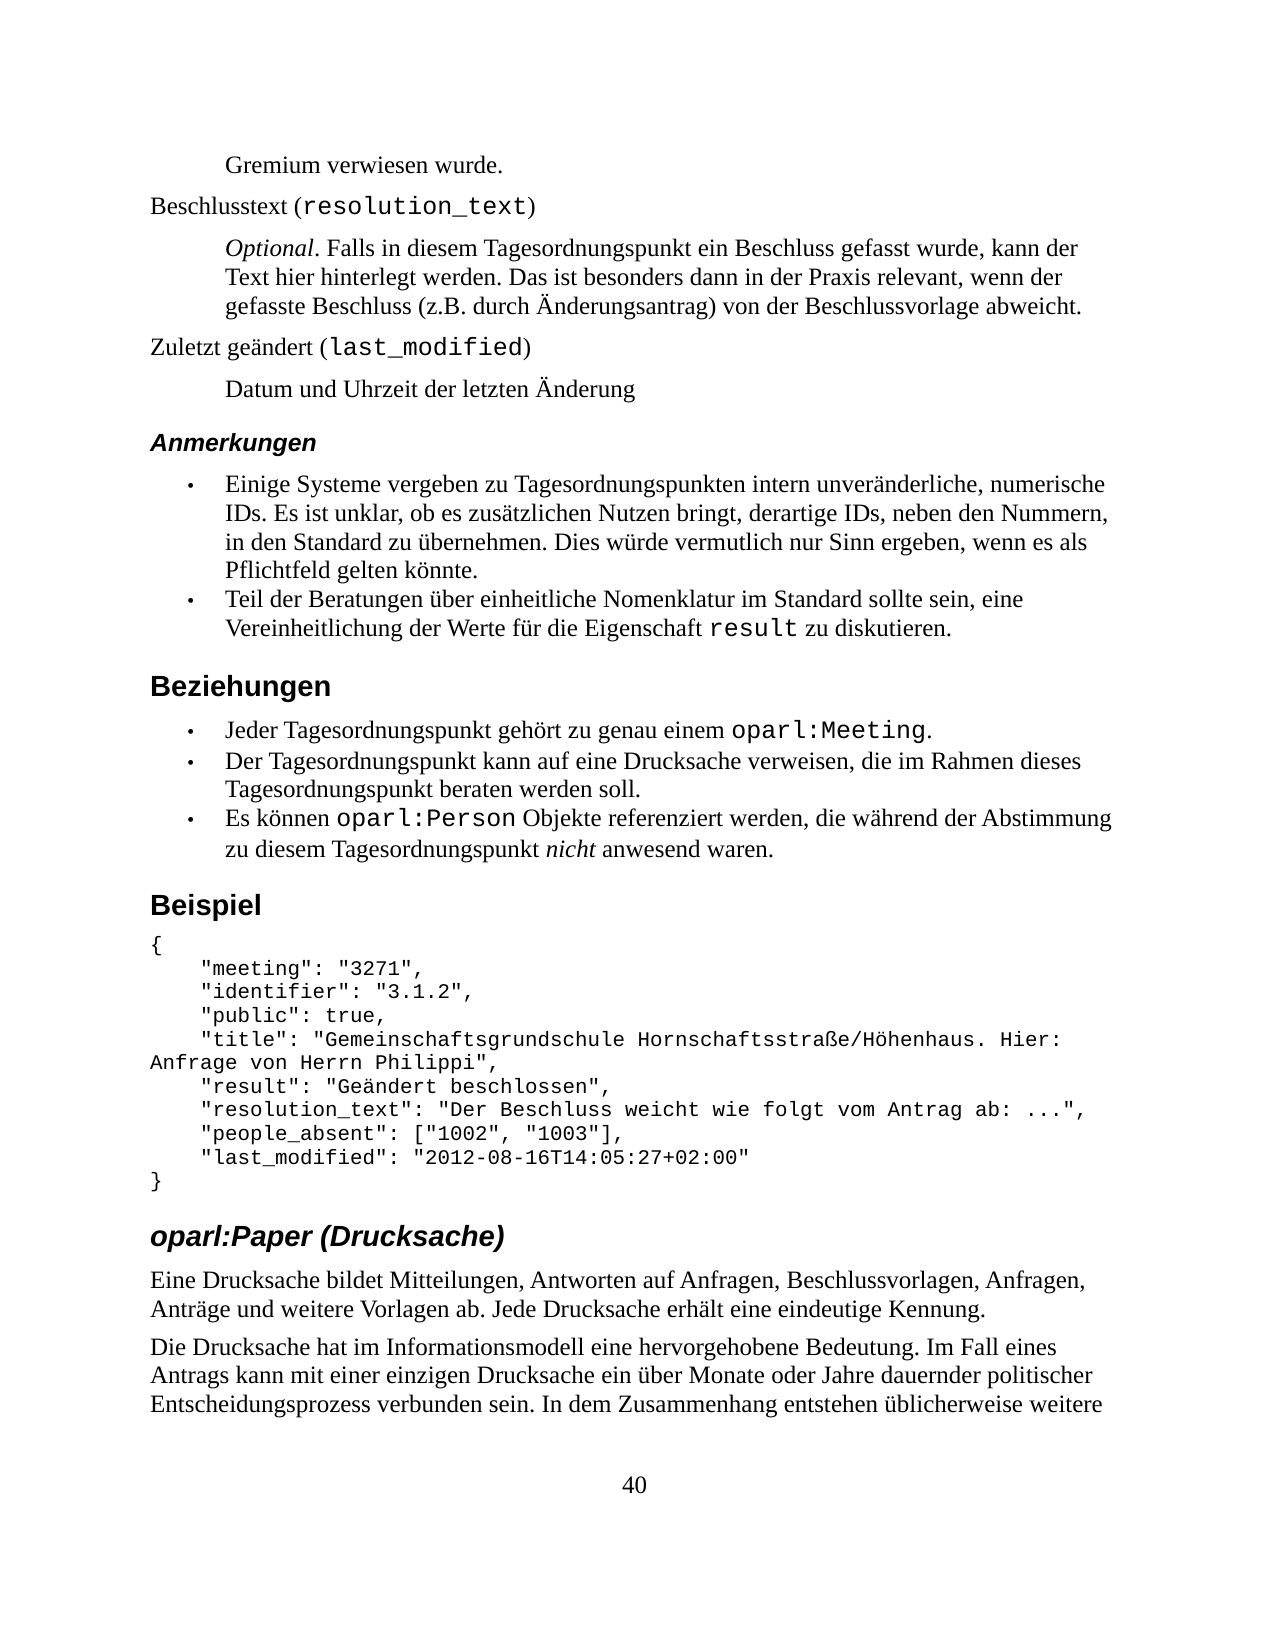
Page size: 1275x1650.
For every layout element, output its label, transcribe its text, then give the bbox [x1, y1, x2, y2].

text } [150, 1170, 1125, 1194]
text Datum und Uhrzeit der letzten Änderung [225, 374, 1125, 403]
text Optional. Falls in diesem Tagesordnungspunkt ein Beschluss gefasst wurde, kann der Text hier hinterlegt werden. Das ist besonders dann in der Praxis relevant, wenn der gefasste Beschluss (z.B. durch Änderungsantrag) von der Beschlussvorlage abweicht. [225, 233, 1125, 320]
list Es können oparl:Person Objekte referenziert werden, die während der Abstimmung zu diesem Tagesordnungspunkt nicht anwesend waren. [187, 803, 1125, 863]
text "resolution_text": "Der Beschluss weicht wie folgt vom Antrag ab: ...", [150, 1099, 1125, 1123]
text Zuletzt geändert (last_modified) [150, 332, 1125, 363]
list Der Tagesordnungspunkt kann auf eine Drucksache verweisen, die im Rahmen dieses Tagesordnungspunkt beraten werden soll. [187, 746, 1125, 803]
list Jeder Tagesordnungspunkt gehört zu genau einem oparl:Meeting. [187, 715, 1125, 746]
text Die Drucksache hat im Informationsmodell eine hervorgehobene Bedeutung. Im Fall eines Antrags kann mit einer einzigen Drucksache ein über Monate oder Jahre dauernder politischer Entscheidungsprozess verbunden sein. In dem Zusammenhang entstehen üblicherweise weitere [150, 1332, 1125, 1418]
text "last_modified": "2012-08-16T14:05:27+02:00" [150, 1147, 1125, 1170]
text "public": true, [150, 1005, 1125, 1028]
subtitle Anmerkungen [150, 428, 1125, 457]
text "identifier": "3.1.2", [150, 981, 1125, 1005]
text "people_absent": ["1002", "1003"], [150, 1123, 1125, 1147]
text "title": "Gemeinschaftsgrundschule Hornschaftsstraße/Höhenhaus. Hier: Anfrage von Herrn Philippi", [150, 1028, 1125, 1076]
text Gremium verwiesen wurde. [225, 150, 1125, 179]
text { [150, 934, 1125, 958]
subtitle Beispiel [150, 888, 1125, 921]
text Beschlusstext (resolution_text) [150, 191, 1125, 222]
list Teil der Beratungen über einheitliche Nomenklatur im Standard sollte sein, eine Vereinheitlichung der Werte für die Eigenschaft result zu diskutieren. [187, 584, 1125, 644]
text "meeting": "3271", [150, 958, 1125, 981]
subtitle oparl:Paper (Drucksache) [150, 1219, 1125, 1253]
text "result": "Geändert beschlossen", [150, 1076, 1125, 1099]
text Eine Drucksache bildet Mitteilungen, Antworten auf Anfragen, Beschlussvorlagen, Anfragen, Anträge und weitere Vorlagen ab. Jede Drucksache erhält eine eindeutige Kennung. [150, 1265, 1125, 1323]
list Einige Systeme vergeben zu Tagesordnungspunkten intern unveränderliche, numerische IDs. Es ist unklar, ob es zusätzlichen Nutzen bringt, derartige IDs, neben den Nummern, in den Standard zu übernehmen. Dies würde vermutlich nur Sinn ergeben, wenn es als Pflichtfeld gelten könnte. [187, 469, 1125, 584]
subtitle Beziehungen [150, 669, 1125, 702]
